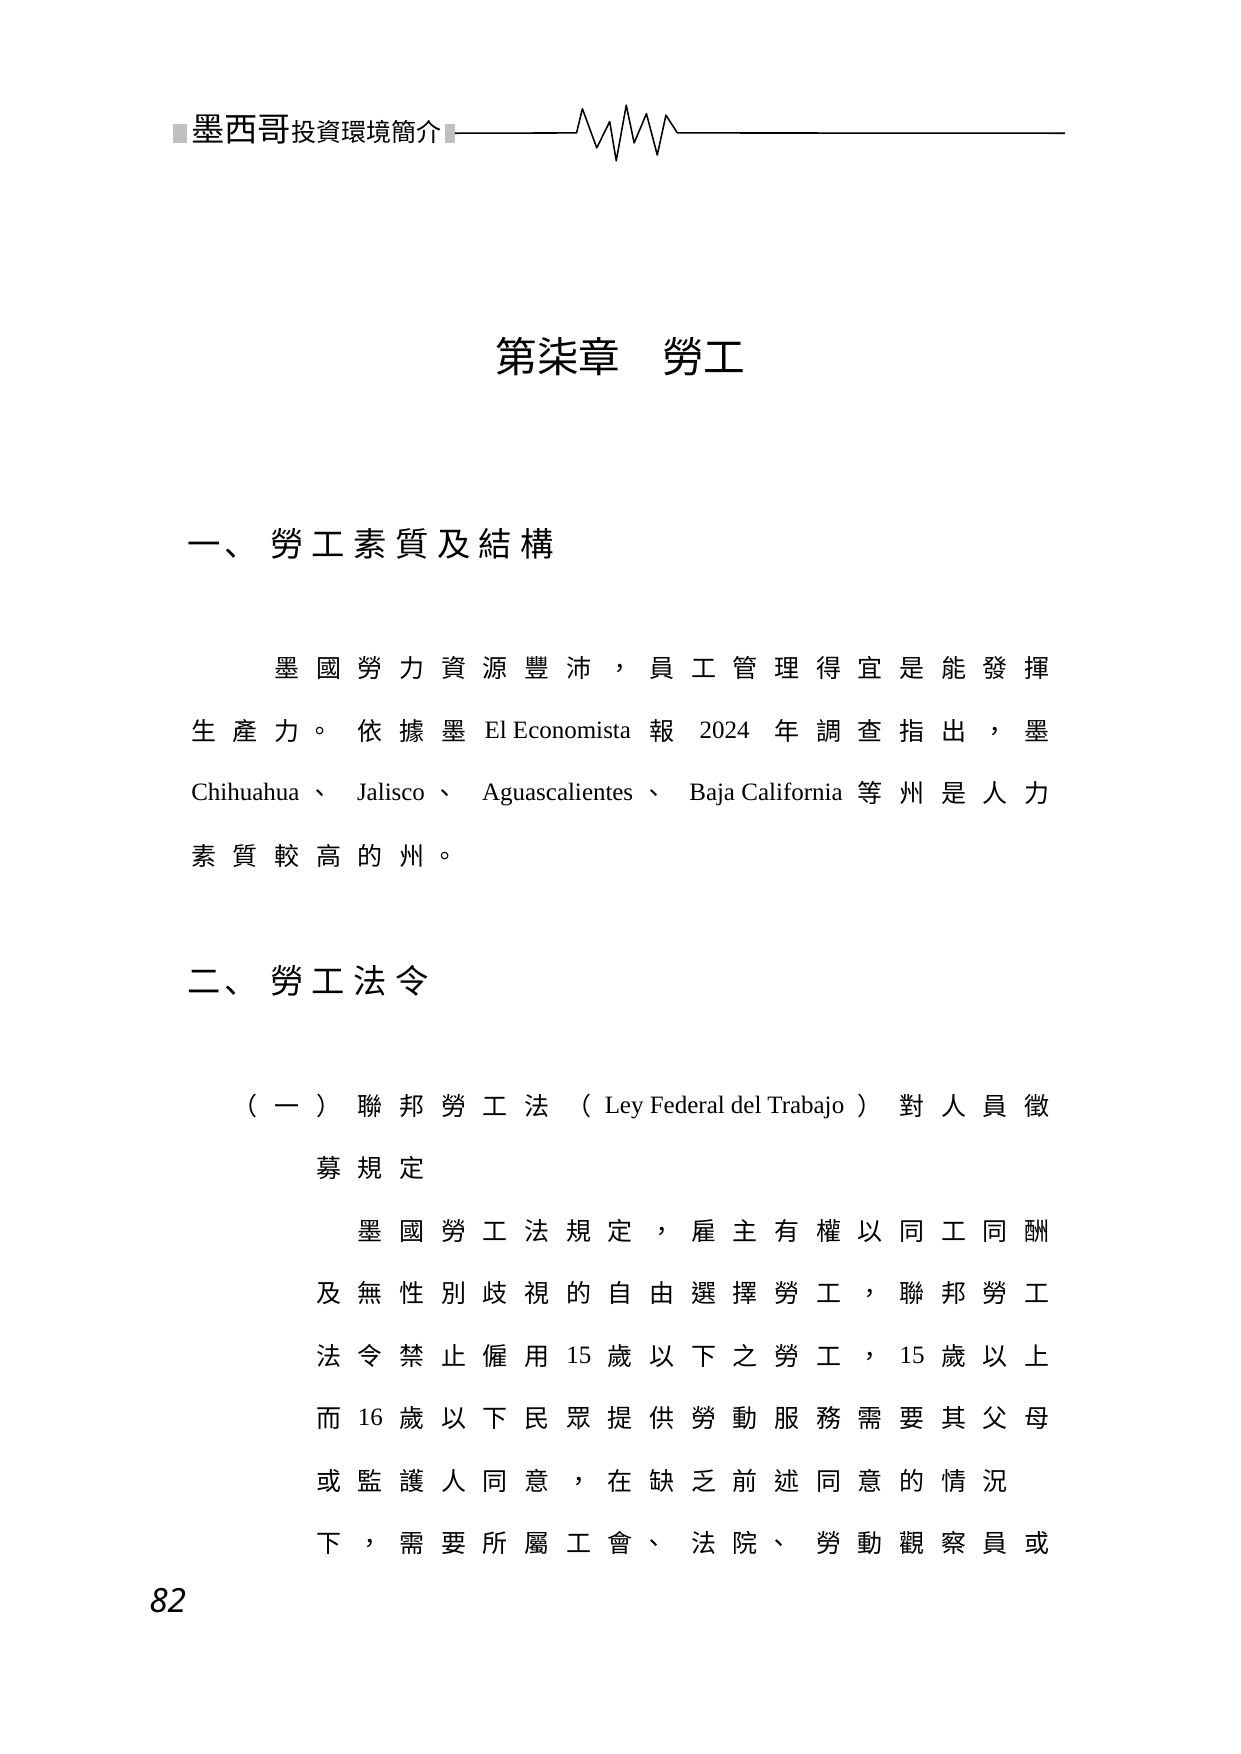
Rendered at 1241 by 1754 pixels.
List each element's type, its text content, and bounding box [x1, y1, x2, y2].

text 墨國勞力資源豐沛，員工管理得宜是能發揮生產力。依據墨El Economista報2024年調查指出，墨Chihuahua、Jalisco、Aguascalientes、Baja California等州是人力素質較高的州。 [183, 625, 1058, 875]
text （一）聯邦勞工法（Ley Federal del Trabajo）對人員徵募規定 [207, 1063, 1058, 1188]
text 第柒章 勞工 [183, 313, 1058, 375]
text 一、勞工素質及結構 [183, 500, 1058, 563]
text 二、勞工法令 [183, 938, 1058, 1000]
text 墨國勞工法規定，雇主有權以同工同酬及無性別歧視的自由選擇勞工，聯邦勞工法令禁止僱用15歲以下之勞工，15歲以上而16歲以下民眾提供勞動服務需要其父母或監護人同意，在缺乏前述同意的情況下，需要所屬工會、法院、勞動觀察員或 [281, 1188, 1058, 1563]
